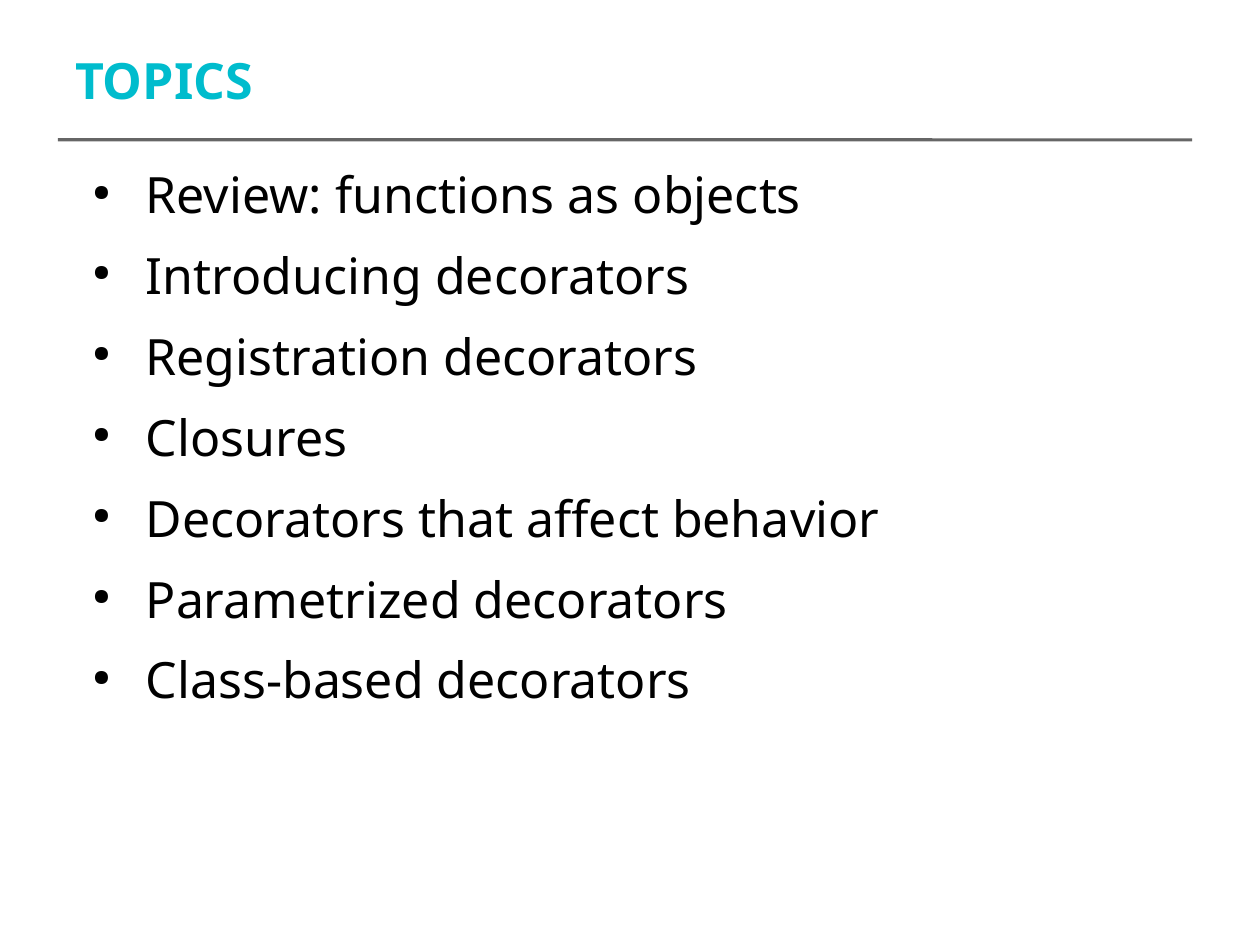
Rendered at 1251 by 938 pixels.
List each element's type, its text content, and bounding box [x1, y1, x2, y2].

title TOPICS [62, 37, 1188, 122]
list Review: functions as objects Introducing decorators Registration decorators Closures Decorators that affect behavior Parametrized decorators Class-based decorators [62, 151, 1188, 831]
